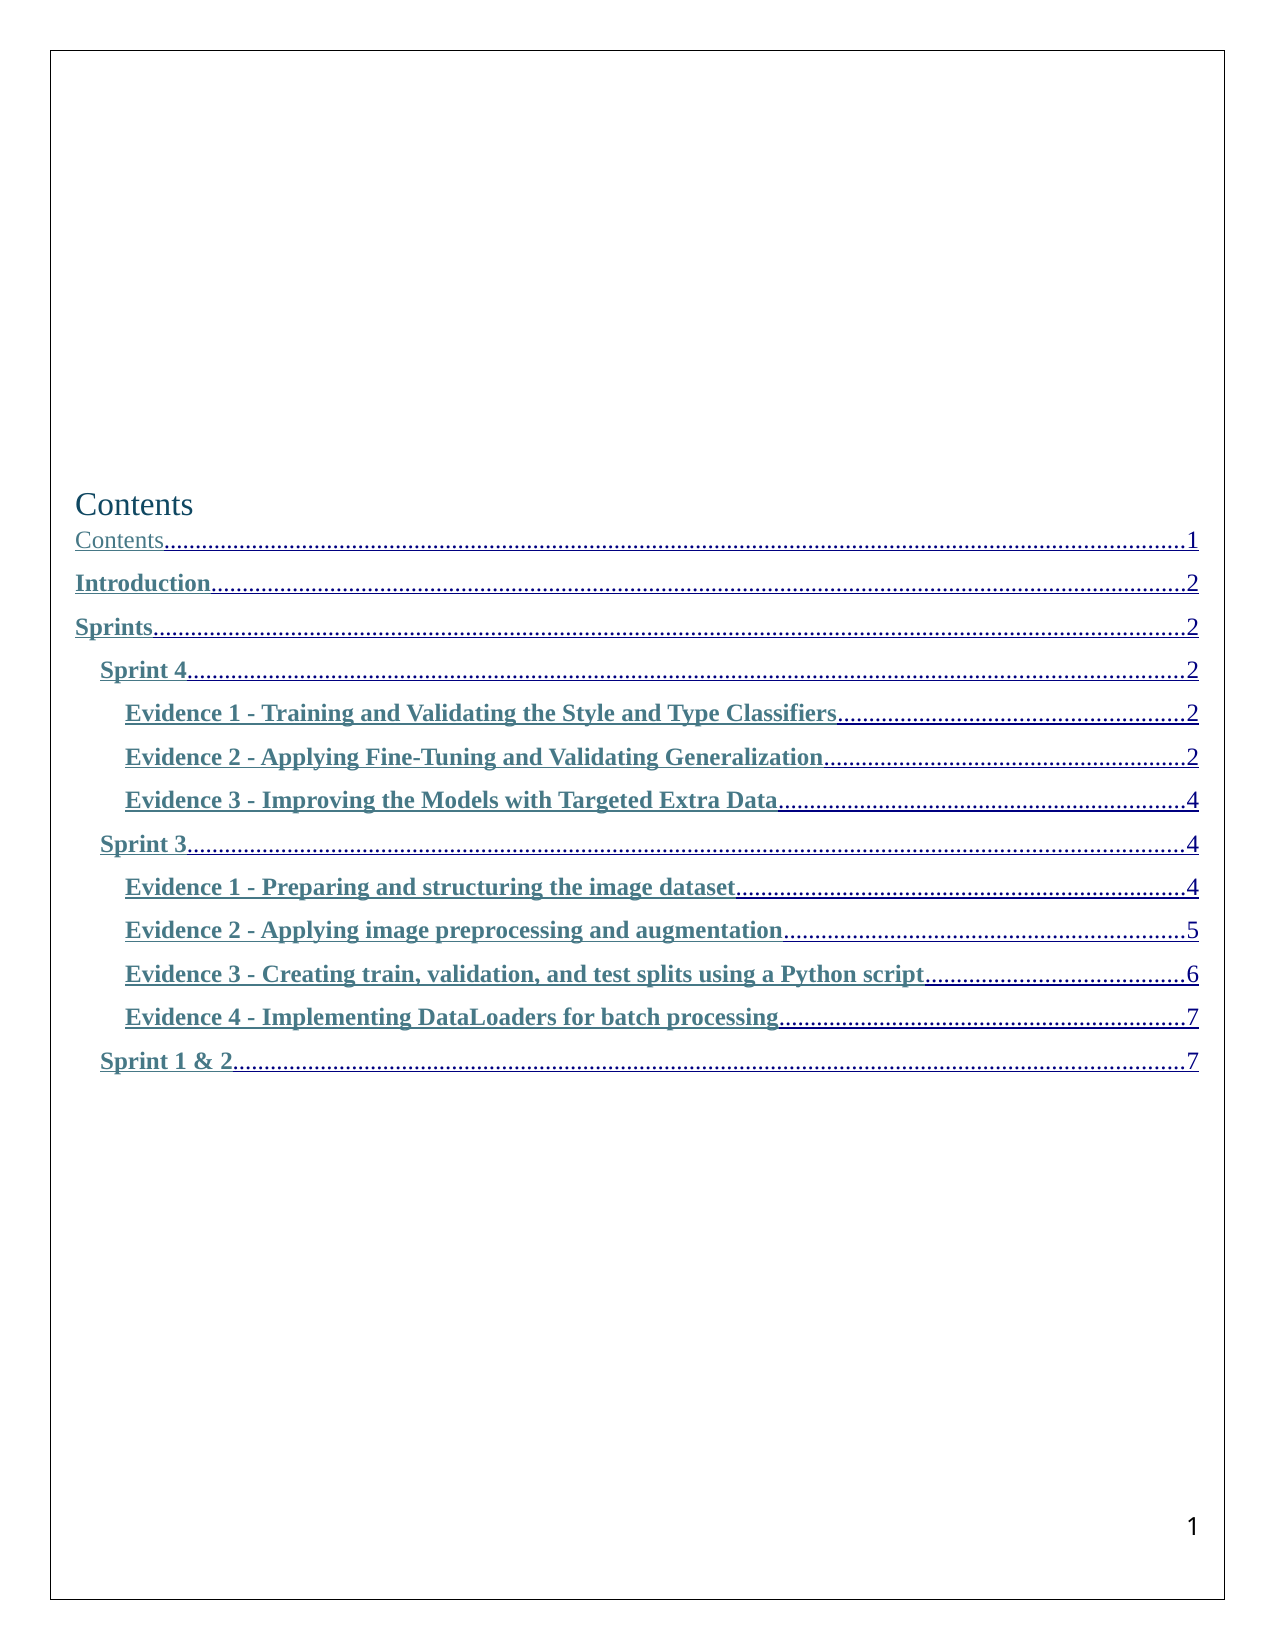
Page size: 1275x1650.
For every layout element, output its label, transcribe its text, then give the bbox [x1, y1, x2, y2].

text Evidence 1 - Training and Validating the Style and Type Classifiers 2 [125, 698, 1200, 727]
text Introduction 2 [75, 568, 1200, 597]
text Evidence 2 - Applying Fine-Tuning and Validating Generalization 2 [125, 742, 1200, 771]
text Sprint 3 4 [100, 829, 1200, 857]
text Evidence 2 - Applying image preprocessing and augmentation 5 [125, 916, 1200, 944]
text Evidence 3 - Creating train, validation, and test splits using a Python script 6 [125, 959, 1200, 988]
text Sprints 2 [75, 612, 1200, 640]
text Evidence 1 - Preparing and structuring the image dataset 4 [125, 872, 1200, 901]
text Evidence 3 - Improving the Models with Targeted Extra Data 4 [125, 785, 1200, 814]
text Sprint 1 & 2 7 [100, 1046, 1200, 1075]
text Contents 1 [75, 525, 1200, 553]
subtitle Contents [75, 484, 1200, 522]
text Sprint 4 2 [100, 655, 1200, 684]
text Evidence 4 - Implementing DataLoaders for batch processing 7 [125, 1002, 1200, 1031]
